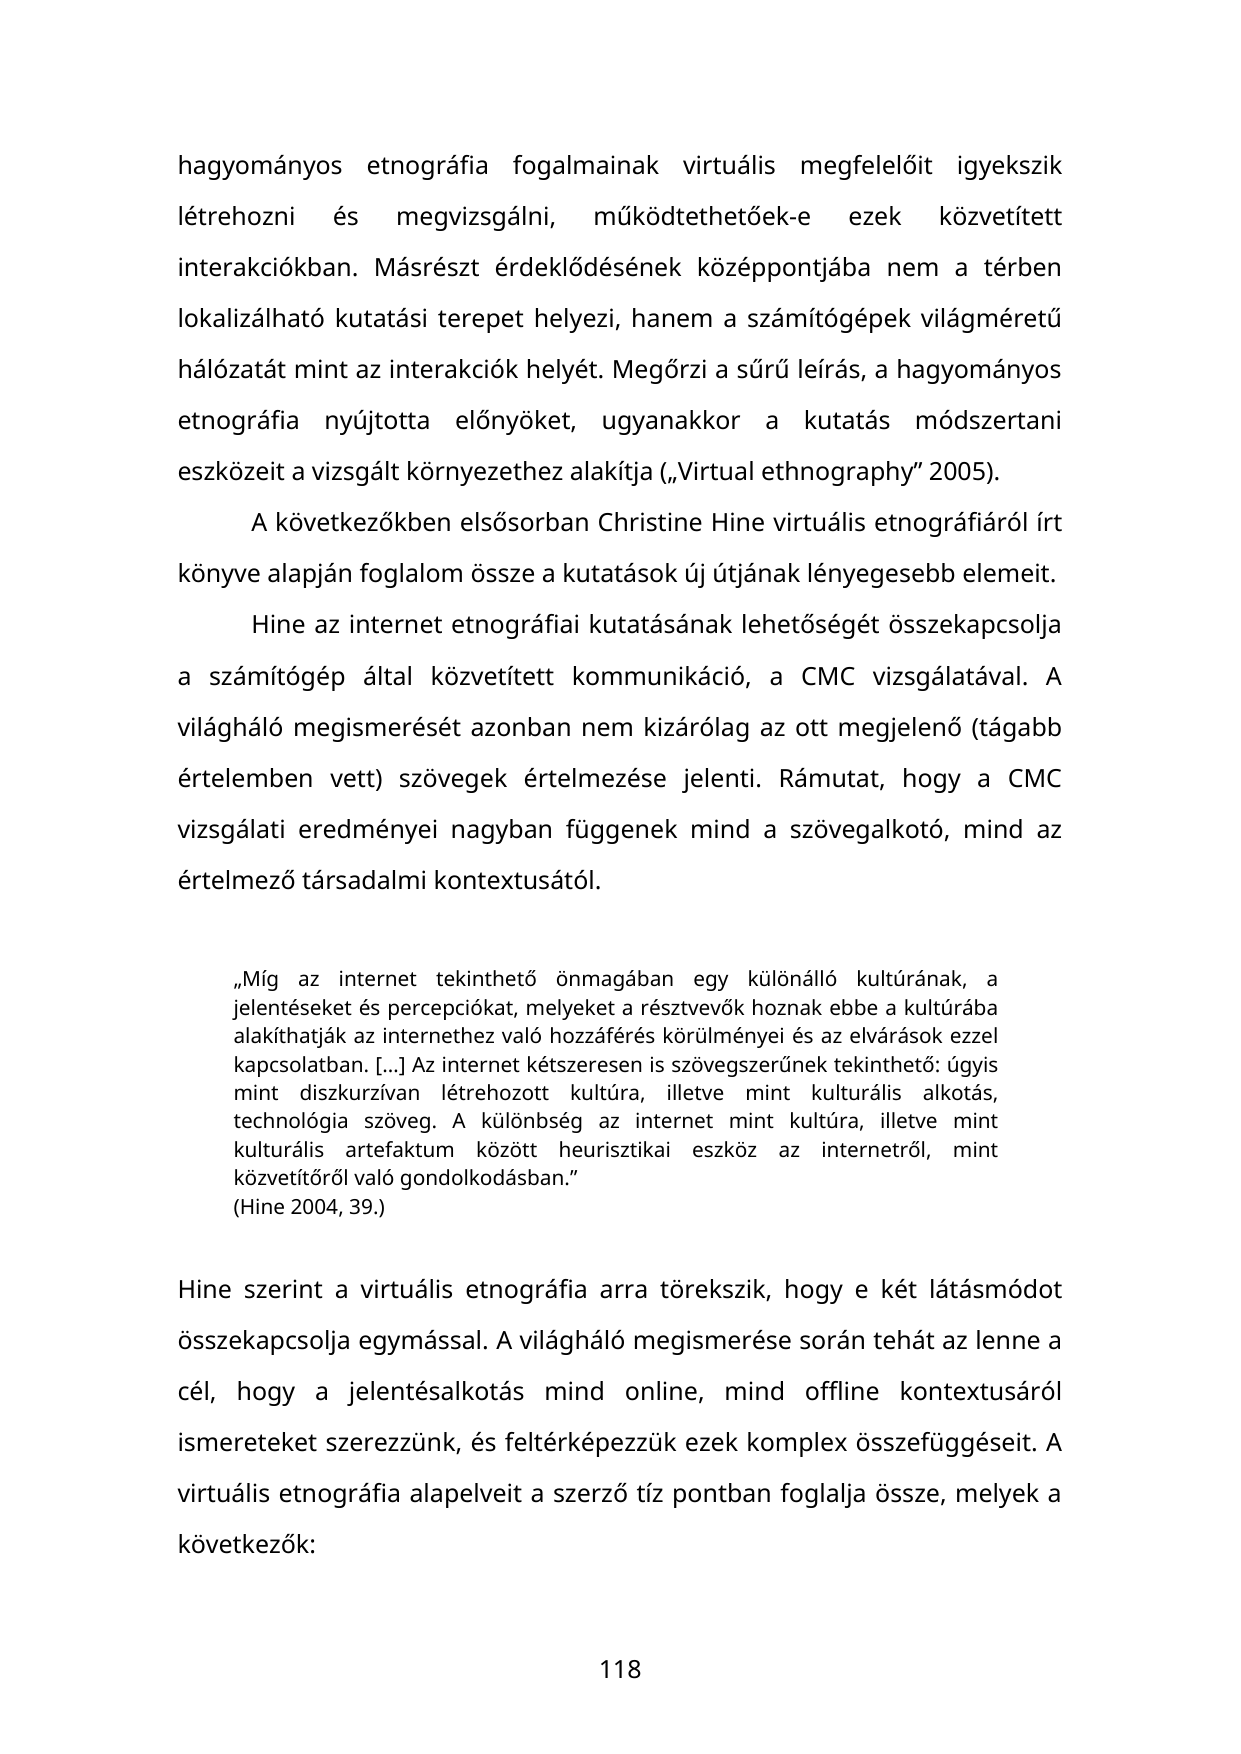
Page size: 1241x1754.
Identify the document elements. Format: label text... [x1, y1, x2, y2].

text (Hine 2004, 39.) [233, 1192, 999, 1220]
text „Míg az internet tekinthető önmagában egy különálló kultúrának, a jelentéseket és percepciókat, melyeket a résztvevők hoznak ebbe a kultúrába alakíthatják az internethez való hozzáférés körülményei és az elvárások ezzel kapcsolatban. […] Az internet kétszeresen is szövegszerűnek tekinthető: úgyis mint diszkurzívan létrehozott kultúra, illetve mint kulturális alkotás, technológia szöveg. A különbség az internet mint kultúra, illetve mint kulturális artefaktum között heurisztikai eszköz az internetről, mint közvetítőről való gondolkodásban.” [233, 964, 999, 1192]
text hagyományos etnográfia fogalmainak virtuális megfelelőit igyekszik létrehozni és megvizsgálni, működtethetőek-e ezek közvetített interakciókban. Másrészt érdeklődésének középpontjába nem a térben lokalizálható kutatási terepet helyezi, hanem a számítógépek világméretű hálózatát mint az interakciók helyét. Megőrzi a sűrű leírás, a hagyományos etnográfia nyújtotta előnyöket, ugyanakkor a kutatás módszertani eszközeit a vizsgált környezethez alakítja („Virtual ethnography” 2005). [177, 148, 1063, 488]
text Hine az internet etnográfiai kutatásának lehetőségét összekapcsolja a számítógép által közvetített kommunikáció, a CMC vizsgálatával. A világháló megismerését azonban nem kizárólag az ott megjelenő (tágabb értelemben vett) szövegek értelmezése jelenti. Rámutat, hogy a CMC vizsgálati eredményei nagyban függenek mind a szövegalkotó, mind az értelmező társadalmi kontextusától. [177, 607, 1063, 896]
text Hine szerint a virtuális etnográfia arra törekszik, hogy e két látásmódot összekapcsolja egymással. A világháló megismerése során tehát az lenne a cél, hogy a jelentésalkotás mind online, mind offline kontextusáról ismereteket szerezzünk, és feltérképezzük ezek komplex összefüggéseit. A virtuális etnográfia alapelveit a szerző tíz pontban foglalja össze, melyek a következők: [177, 1271, 1063, 1561]
text A következőkben elsősorban Christine Hine virtuális etnográfiáról írt könyve alapján foglalom össze a kutatások új útjának lényegesebb elemeit. [177, 505, 1063, 590]
